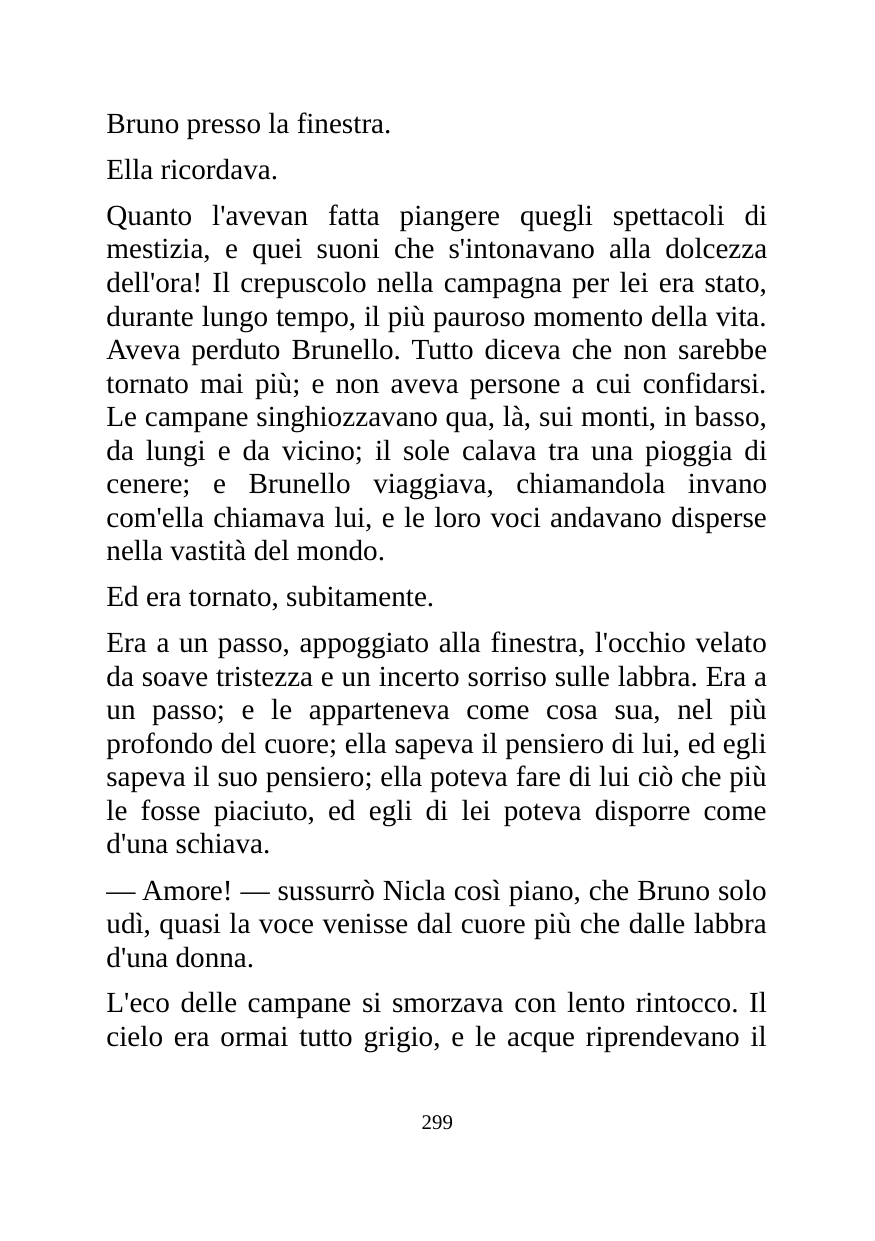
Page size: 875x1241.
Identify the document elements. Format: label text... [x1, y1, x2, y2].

text Quanto l'avevan fatta piangere quegli spettacoli di mestizia, e quei suoni che s'intonavano alla dolcezza dell'ora! Il crepuscolo nella campagna per lei era stato, durante lungo tempo, il più pauroso momento della vita. Aveva perduto Brunello. Tutto diceva che non sarebbe tornato mai più; e non aveva persone a cui confidarsi. Le campane singhiozzavano qua, là, sui monti, in basso, da lungi e da vicino; il sole calava tra una pioggia di cenere; e Brunello viaggiava, chiamandola invano com'ella chiamava lui, e le loro voci andavano disperse nella vastità del mondo. [106, 198, 768, 567]
text Ella ricordava. [106, 152, 768, 186]
text Bruno presso la finestra. [106, 106, 768, 140]
text L'eco delle campane si smorzava con lento rintocco. Il cielo era ormai tutto grigio, e le acque riprendevano il [106, 986, 768, 1053]
text — Amore! — sussurrò Nicla così piano, che Bruno solo udì, quasi la voce venisse dal cuore più che dalle labbra d'una donna. [106, 873, 768, 973]
text Ed era tornato, subitamente. [106, 579, 768, 613]
text Era a un passo, appoggiato alla finestra, l'occhio velato da soave tristezza e un incerto sorriso sulle labbra. Era a un passo; e le apparteneva come cosa sua, nel più profondo del cuore; ella sapeva il pensiero di lui, ed egli sapeva il suo pensiero; ella poteva fare di lui ciò che più le fosse piaciuto, ed egli di lei poteva disporre come d'una schiava. [106, 625, 768, 860]
